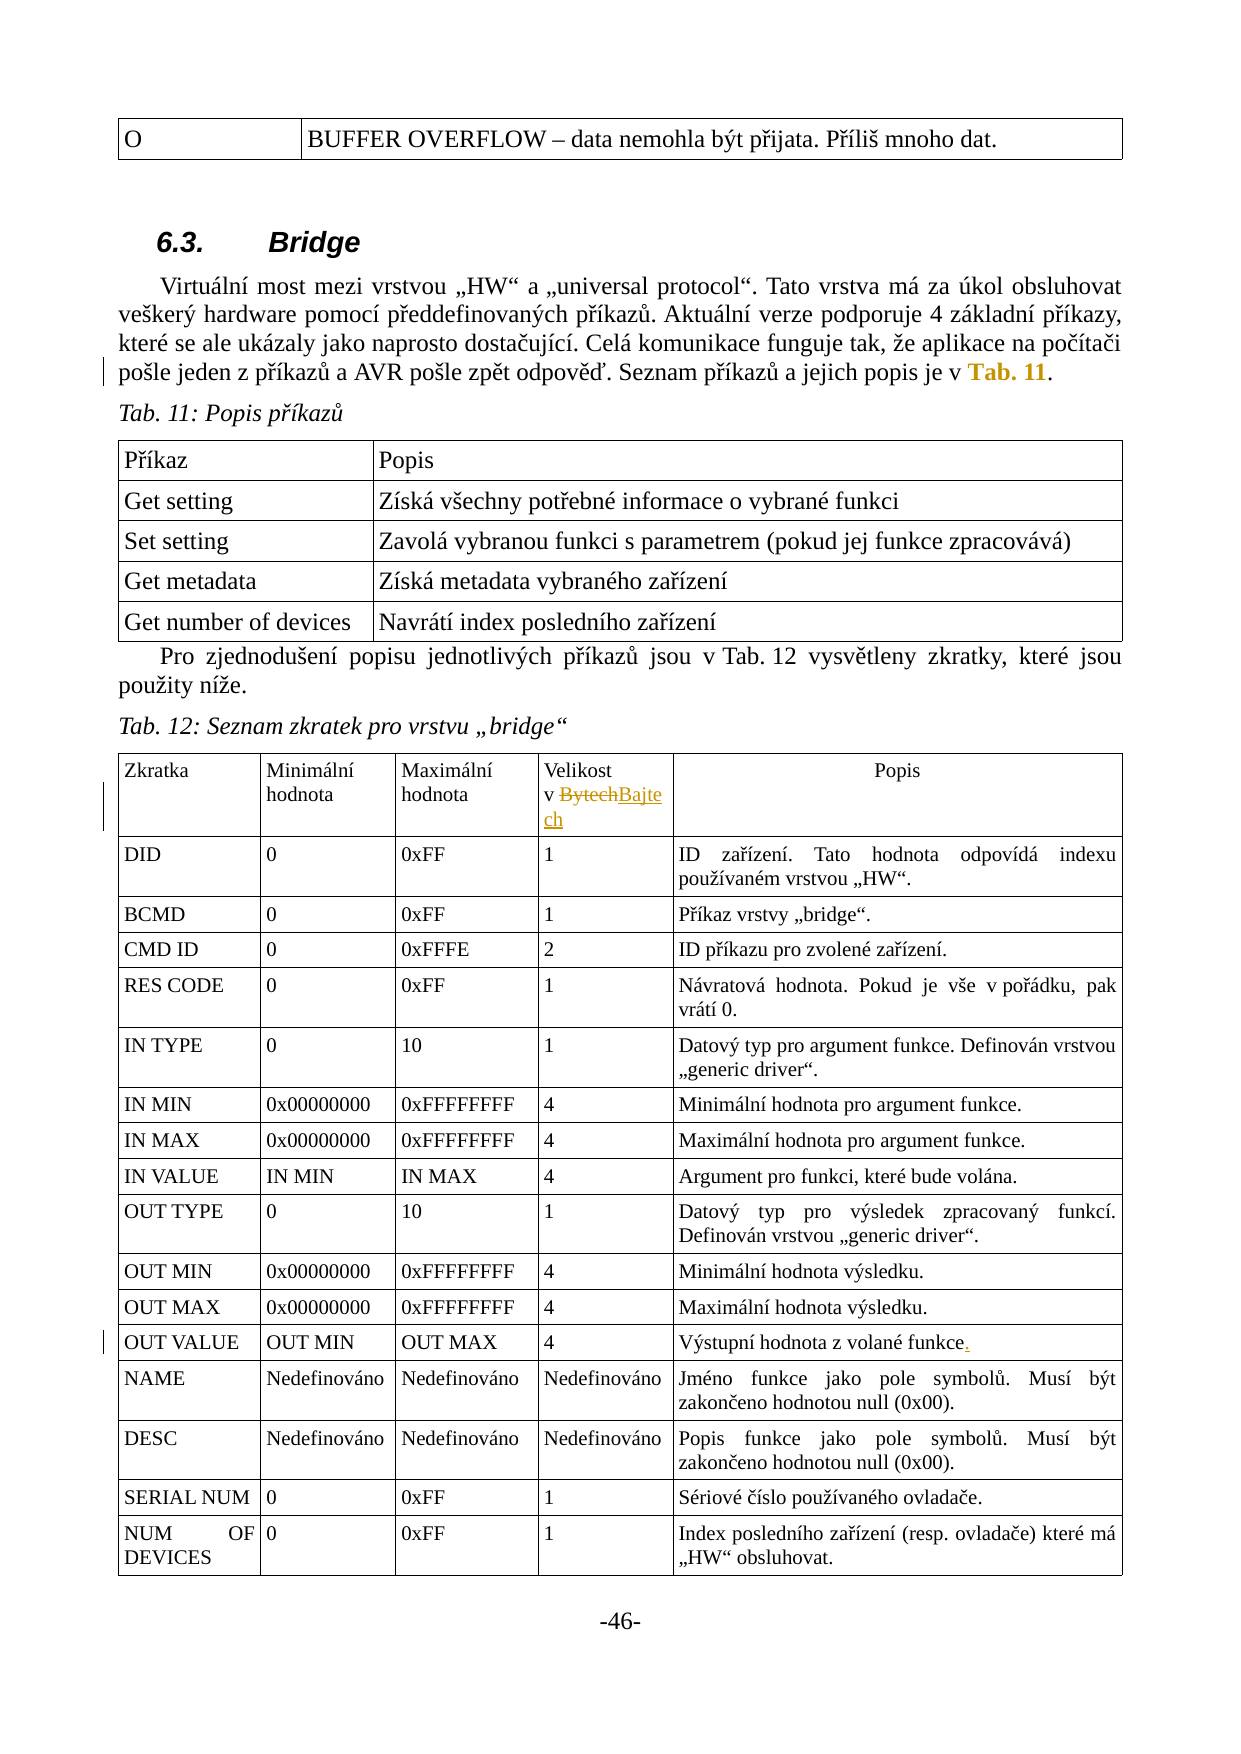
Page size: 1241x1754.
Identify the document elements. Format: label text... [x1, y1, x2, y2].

table_cell O [119, 119, 301, 158]
table_cell ID příkazu pro zvolené zařízení. [674, 933, 1122, 967]
table_cell 0 [261, 933, 395, 967]
text Virtuální most mezi vrstvou „HW“ a „universal protocol“. Tato vrstva má za úkol obsluhovat veškerý hardware pomocí předdefinovaných příkazů. Aktuální verze podporuje 4 základní příkazy, které se ale ukázaly jako naprosto dostačující. Celá komunikace funguje tak, že aplikace na počítači pošle jeden z příkazů a AVR pošle zpět odpověď. Seznam příkazů a jejich popis je v Tab. 11. [118, 271, 1122, 386]
table_cell 0x00000000 [261, 1088, 395, 1122]
table_header Příkaz [119, 441, 373, 480]
table_cell 0 [261, 1028, 395, 1087]
table_cell CMD ID [119, 933, 260, 967]
table_cell 1 [539, 1028, 673, 1087]
table_cell Argument pro funkci, které bude volána. [674, 1159, 1122, 1193]
table_cell DESC [119, 1421, 260, 1479]
table_cell Get number of devices [119, 602, 373, 641]
table_cell 4 [539, 1290, 673, 1324]
table_cell 4 [539, 1088, 673, 1122]
table_cell IN MIN [119, 1088, 260, 1122]
table_cell 0xFFFFFFFF [396, 1088, 538, 1122]
table_cell 0 [261, 897, 395, 932]
table_cell 4 [539, 1254, 673, 1289]
table_header Popis [674, 754, 1122, 836]
table_cell 0 [261, 1480, 395, 1515]
table_cell Nedefinováno [261, 1361, 395, 1420]
table_cell 1 [539, 1195, 673, 1253]
table_cell Index posledního zařízení (resp. ovladače) které má „HW“ obsluhovat. [674, 1516, 1122, 1575]
text Tab. 12: Seznam zkratek pro vrstvu „bridge“ [118, 711, 1122, 740]
text Pro zjednodušení popisu jednotlivých příkazů jsou v Tab. 12 vysvětleny zkratky, které jsou použity níže. [118, 642, 1122, 699]
table_cell Nedefinováno [539, 1421, 673, 1479]
table_cell OUT MIN [119, 1254, 260, 1289]
table_cell Datový typ pro výsledek zpracovaný funkcí. Definován vrstvou „generic driver“. [674, 1195, 1122, 1253]
table_cell 0 [261, 837, 395, 896]
table_cell IN TYPE [119, 1028, 260, 1087]
table_cell Návratová hodnota. Pokud je vše v pořádku, pak vrátí 0. [674, 968, 1122, 1027]
table_cell 10 [396, 1195, 538, 1253]
table_cell 0xFF [396, 1480, 538, 1515]
table_cell Nedefinováno [396, 1421, 538, 1479]
table_cell 0 [261, 1195, 395, 1253]
table_cell NAME [119, 1361, 260, 1420]
table_cell ID zařízení. Tato hodnota odpovídá indexu používaném vrstvou „HW“. [674, 837, 1122, 896]
table_cell 0x00000000 [261, 1290, 395, 1324]
table_header Velikost v Bajtech [539, 754, 673, 836]
table_cell BCMD [119, 897, 260, 932]
table_cell Popis funkce jako pole symbolů. Musí být zakončeno hodnotou null (0x00). [674, 1421, 1122, 1479]
table_cell 1 [539, 1516, 673, 1575]
table_cell Minimální hodnota výsledku. [674, 1254, 1122, 1289]
table_cell 4 [539, 1123, 673, 1158]
table_cell Nedefinováno [539, 1361, 673, 1420]
table_cell Maximální hodnota výsledku. [674, 1290, 1122, 1324]
table_cell Set setting [119, 521, 373, 561]
table_cell 10 [396, 1028, 538, 1087]
table_cell IN MAX [119, 1123, 260, 1158]
table_cell OUT TYPE [119, 1195, 260, 1253]
table_cell 4 [539, 1159, 673, 1193]
subtitle Bridge [148, 225, 1122, 258]
table_cell OUT MAX [396, 1325, 538, 1360]
table_cell Jméno funkce jako pole symbolů. Musí být zakončeno hodnotou null (0x00). [674, 1361, 1122, 1420]
table_cell SERIAL NUM [119, 1480, 260, 1515]
table_cell 0xFFFFFFFF [396, 1254, 538, 1289]
table_cell OUT MIN [261, 1325, 395, 1360]
table_cell 0xFFFFFFFF [396, 1290, 538, 1324]
table_cell 0 [261, 968, 395, 1027]
table_header Zkratka [119, 754, 260, 836]
table_cell 0 [261, 1516, 395, 1575]
text Tab. 11: Popis příkazů [118, 398, 1122, 427]
table_cell Get setting [119, 481, 373, 520]
table_cell Maximální hodnota pro argument funkce. [674, 1123, 1122, 1158]
table_cell 1 [539, 1480, 673, 1515]
table_cell NUM OF DEVICES [119, 1516, 260, 1575]
table_cell 0xFFFFFFFF [396, 1123, 538, 1158]
table_cell Sériové číslo používaného ovladače. [674, 1480, 1122, 1515]
table_cell 0xFF [396, 837, 538, 896]
table_cell 0x00000000 [261, 1254, 395, 1289]
table_cell IN MIN [261, 1159, 395, 1193]
table_cell IN MAX [396, 1159, 538, 1193]
table_cell DID [119, 837, 260, 896]
table_cell 0xFF [396, 897, 538, 932]
table_cell Nedefinováno [396, 1361, 538, 1420]
table_cell 4 [539, 1325, 673, 1360]
table_cell Datový typ pro argument funkce. Definován vrstvou „generic driver“. [674, 1028, 1122, 1087]
table_cell OUT MAX [119, 1290, 260, 1324]
table_cell RES CODE [119, 968, 260, 1027]
table_header Minimální hodnota [261, 754, 395, 836]
table_cell Získá všechny potřebné informace o vybrané funkci [374, 481, 1122, 520]
table_cell 0x00000000 [261, 1123, 395, 1158]
table_header Popis [374, 441, 1122, 480]
table_cell 1 [539, 897, 673, 932]
table_cell 0xFFFE [396, 933, 538, 967]
table_cell Minimální hodnota pro argument funkce. [674, 1088, 1122, 1122]
table_cell Navrátí index posledního zařízení [374, 602, 1122, 641]
table_cell 2 [539, 933, 673, 967]
table_cell 0xFF [396, 968, 538, 1027]
table_header Maximální hodnota [396, 754, 538, 836]
table_cell IN VALUE [119, 1159, 260, 1193]
table_cell OUT VALUE [119, 1325, 260, 1360]
table_cell 0xFF [396, 1516, 538, 1575]
table_cell 1 [539, 837, 673, 896]
table_cell Výstupní hodnota z volané funkce. [674, 1325, 1122, 1360]
table_cell Zavolá vybranou funkci s parametrem (pokud jej funkce zpracovává) [374, 521, 1122, 561]
table_cell Získá metadata vybraného zařízení [374, 562, 1122, 601]
table_cell Get metadata [119, 562, 373, 601]
table_cell Nedefinováno [261, 1421, 395, 1479]
table_cell BUFFER OVERFLOW – data nemohla být přijata. Příliš mnoho dat. [302, 119, 1122, 158]
table_cell 1 [539, 968, 673, 1027]
table_cell Příkaz vrstvy „bridge“. [674, 897, 1122, 932]
